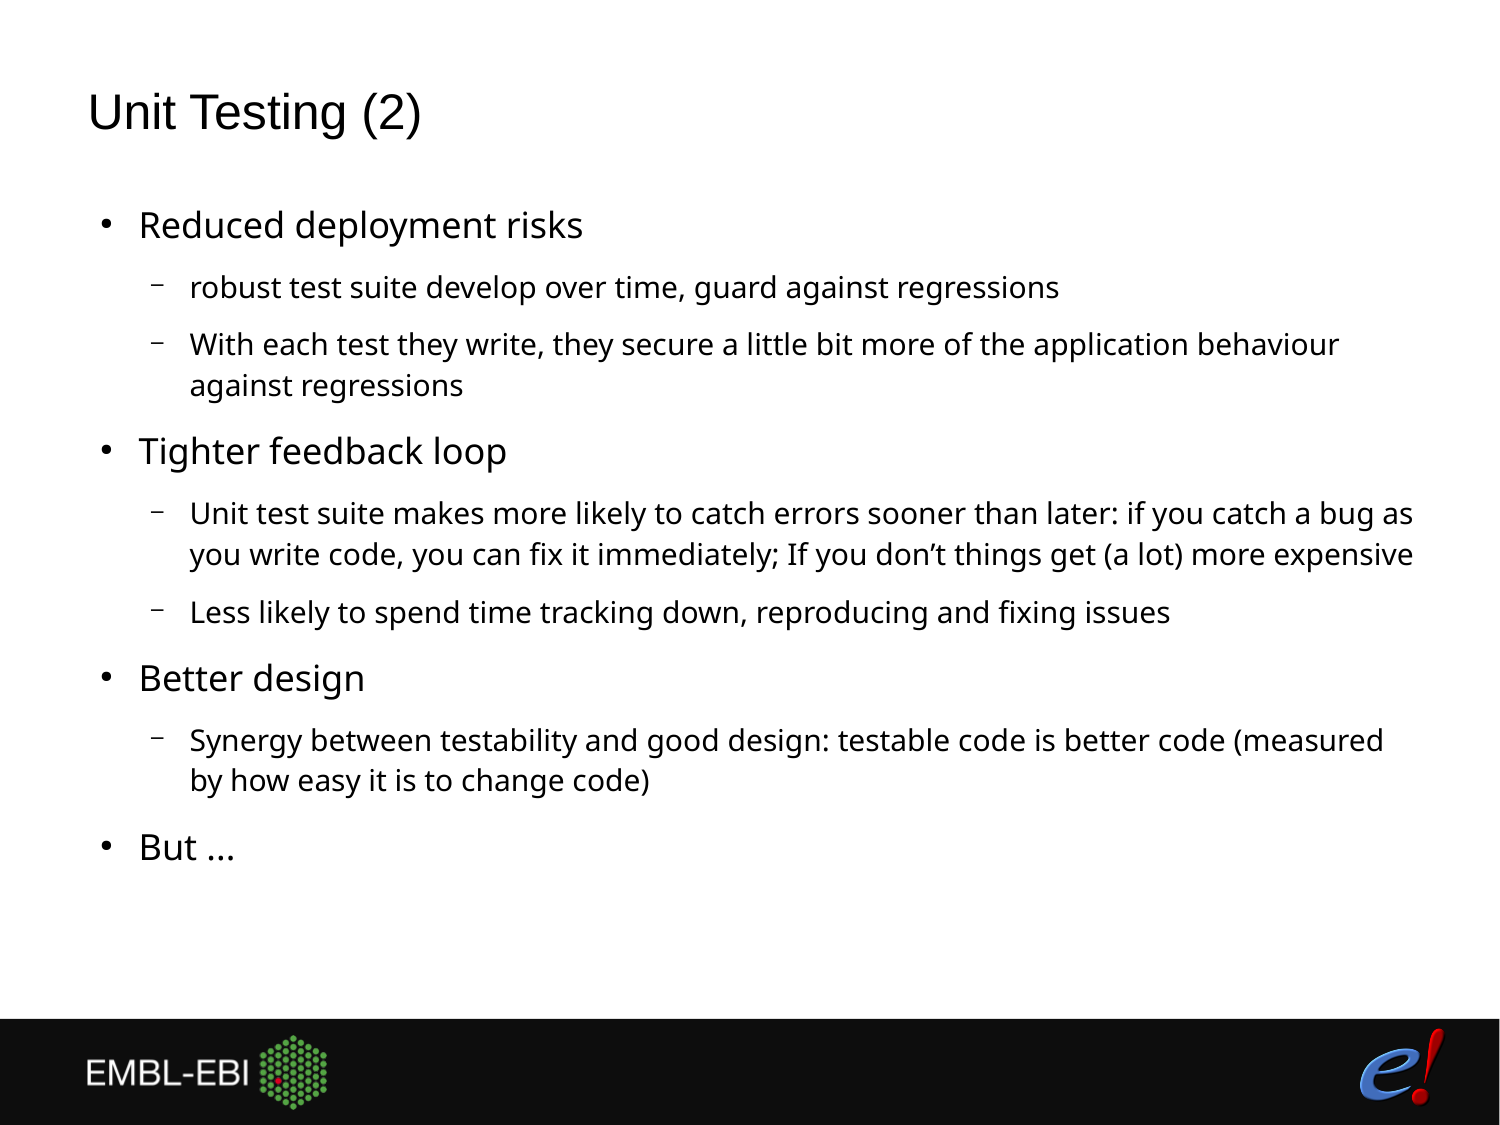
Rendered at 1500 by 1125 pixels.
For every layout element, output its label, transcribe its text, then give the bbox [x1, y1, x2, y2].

list Reduced deployment risks robust test suite develop over time, guard against regressions With each test they write, they secure a little bit more of the application behaviour against regressions Tighter feedback loop Unit test suite makes more likely to catch errors sooner than later: if you catch a bug as you write code, you can fix it immediately; If you don’t things get (a lot) more expensive Less likely to spend time tracking down, reproducing and fixing issues Better design Synergy between testability and good design: testable code is better code (measured by how easy it is to change code) But ... [87, 200, 1425, 914]
picture [1357, 1026, 1448, 1112]
picture [87, 1035, 327, 1110]
title Unit Testing (2) [87, 50, 1425, 175]
